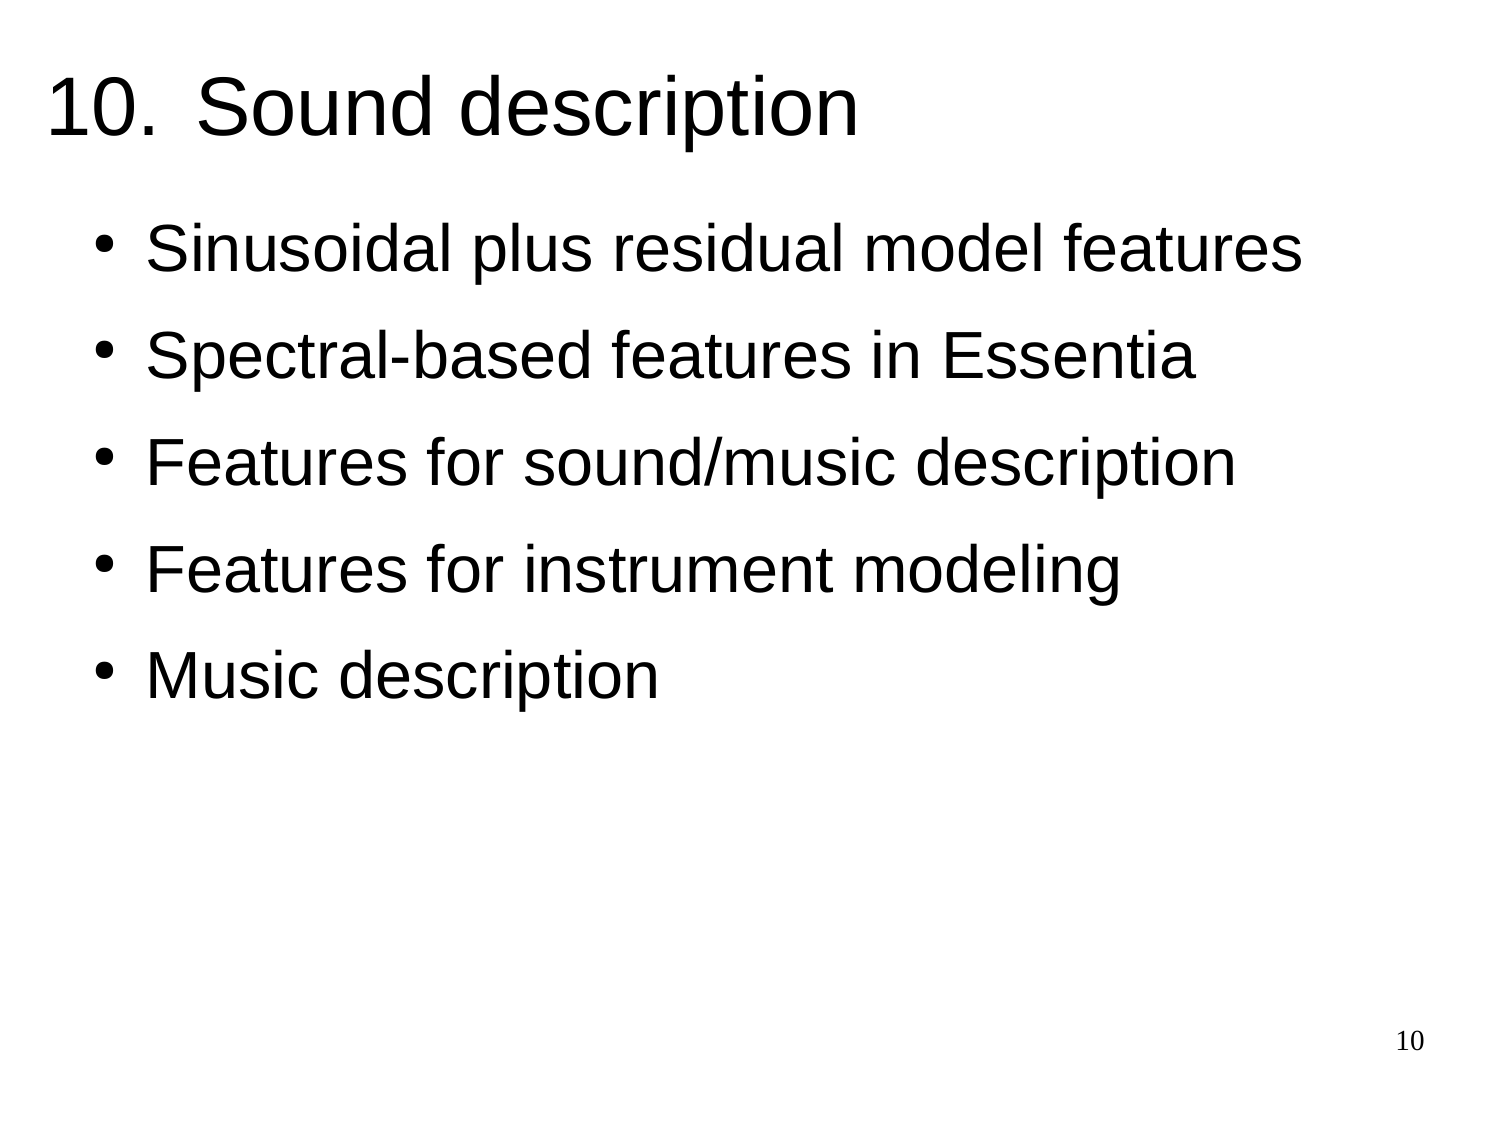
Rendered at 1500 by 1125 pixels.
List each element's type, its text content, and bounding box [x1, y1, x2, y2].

title 10. Sound description [45, 13, 1396, 201]
list Sinusoidal plus residual model features Spectral-based features in Essentia Features for sound/music description Features for instrument modeling Music description [75, 200, 1456, 1111]
